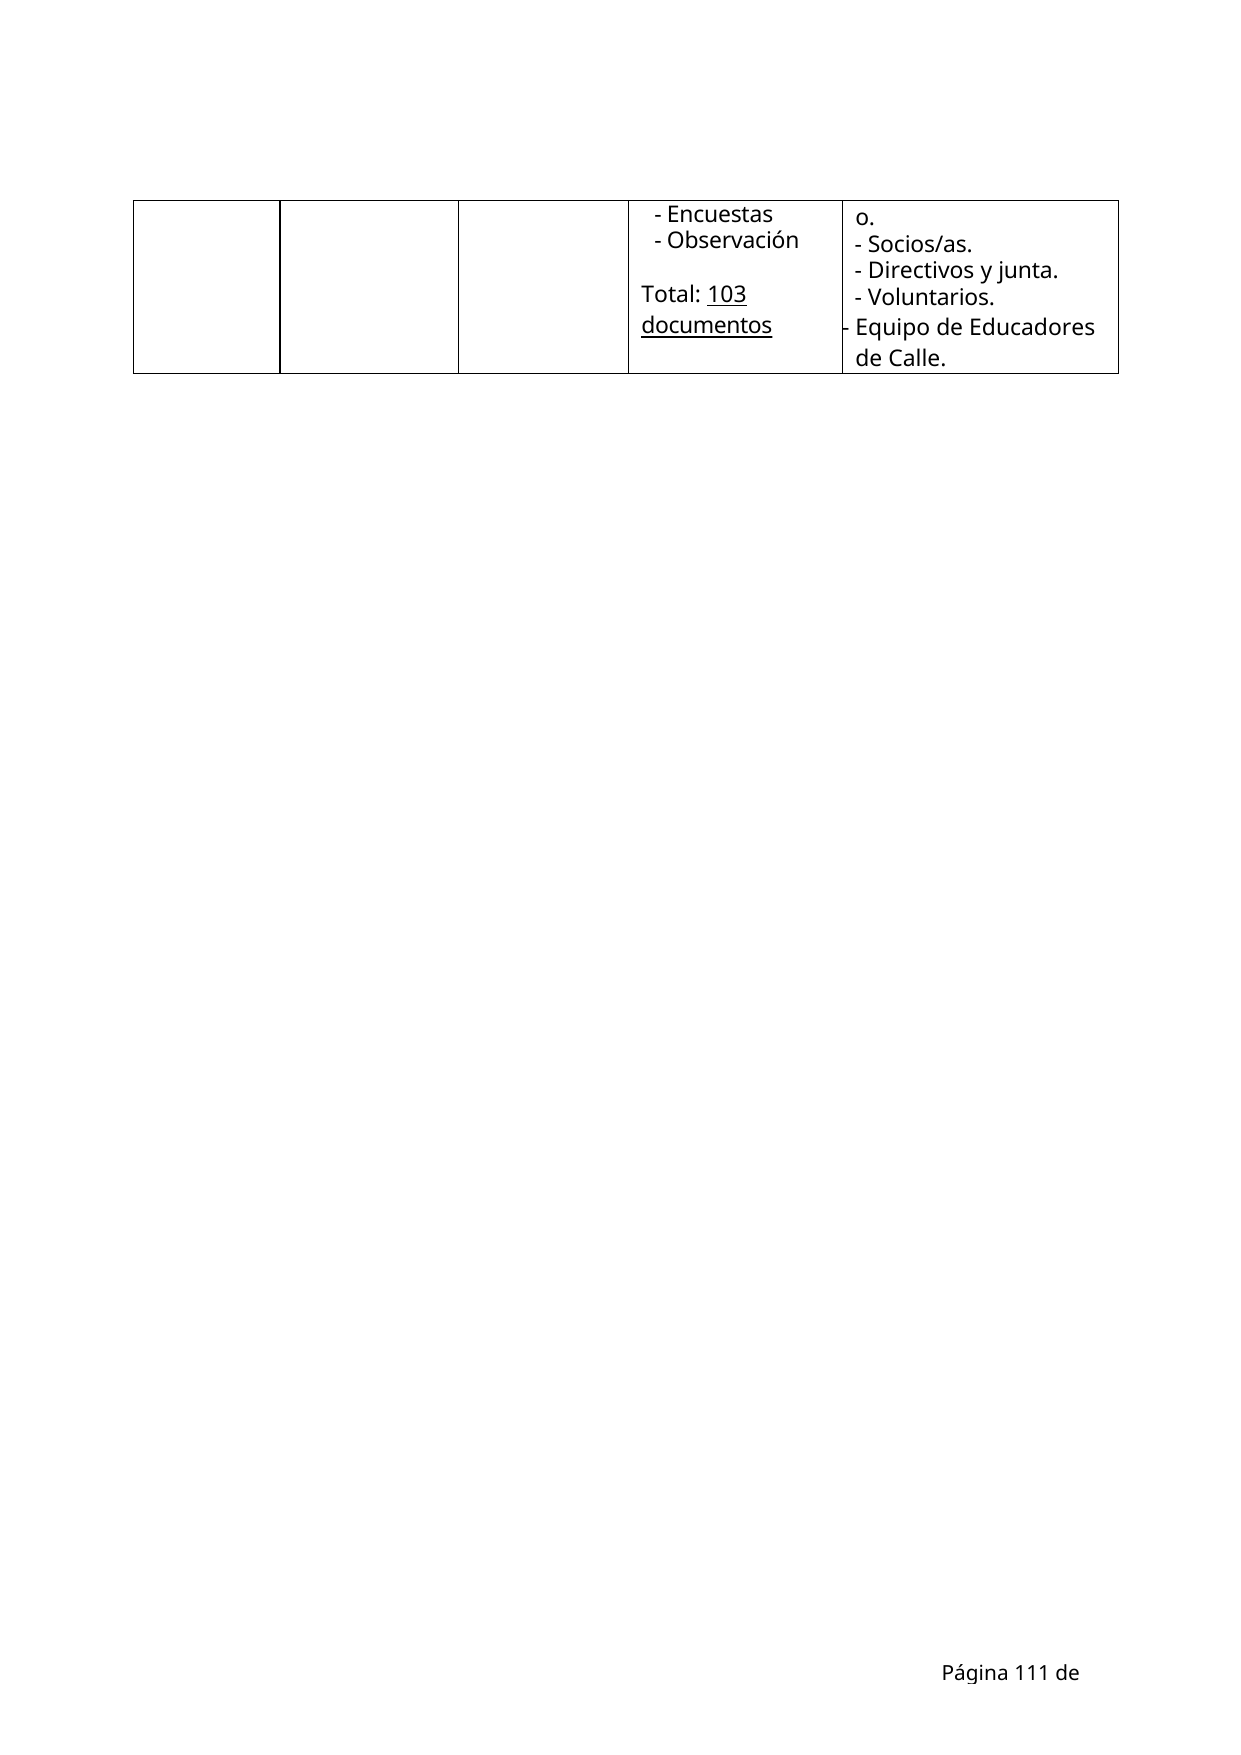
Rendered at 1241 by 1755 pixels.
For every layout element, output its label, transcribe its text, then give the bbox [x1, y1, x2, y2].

table_cell o. Socios/as. Directivos y junta. Voluntarios. Equipo de Educadores de Calle. [843, 201, 1118, 373]
table_cell [134, 201, 279, 373]
table_cell [281, 201, 458, 373]
table_cell Encuestas Observación Total: 103 documentos [629, 201, 842, 373]
table_cell [459, 201, 628, 373]
